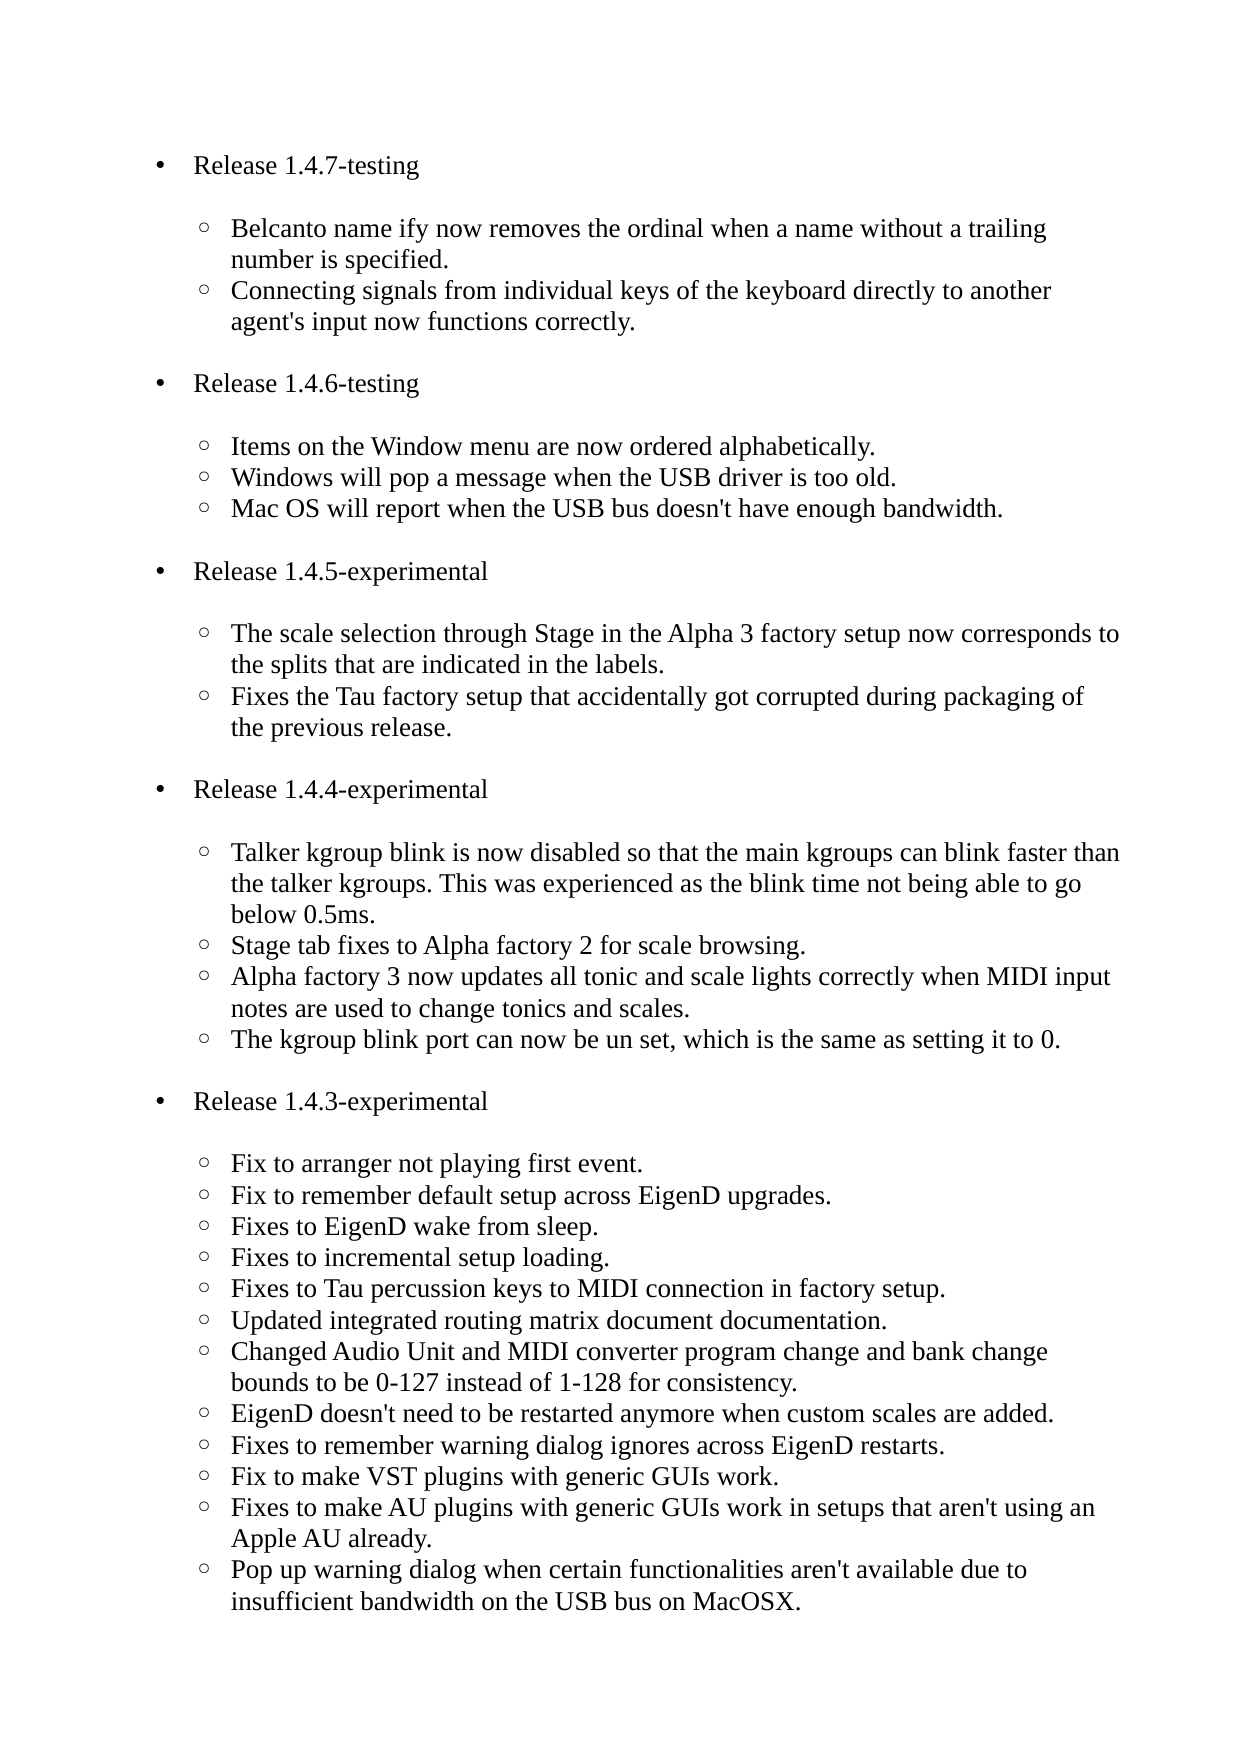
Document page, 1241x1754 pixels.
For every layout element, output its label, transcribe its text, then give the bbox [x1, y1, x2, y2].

list Release 1.4.7-testing [156, 149, 1122, 181]
list EigenD doesn't need to be restarted anymore when custom scales are added. [193, 1397, 1122, 1429]
list Stage tab fixes to Alpha factory 2 for scale browsing. [193, 929, 1122, 960]
list Fixes to EigenD wake from sleep. [193, 1210, 1122, 1241]
list Fixes to Tau percussion keys to MIDI connection in factory setup. [193, 1273, 1122, 1304]
list Updated integrated routing matrix document documentation. [193, 1304, 1122, 1335]
list Fixes to remember warning dialog ignores across EigenD restarts. [193, 1429, 1122, 1460]
list Release 1.4.5-experimental [156, 555, 1122, 586]
list Windows will pop a message when the USB driver is too old. [193, 461, 1122, 492]
list Mac OS will report when the USB bus doesn't have enough bandwidth. [193, 492, 1122, 555]
list Items on the Window menu are now ordered alphabetically. [193, 430, 1122, 461]
list Fix to arranger not playing first event. [193, 1148, 1122, 1179]
list The kgroup blink port can now be un set, which is the same as setting it to 0. [193, 1023, 1122, 1054]
list Fixes to incremental setup loading. [193, 1241, 1122, 1273]
list Fixes to make AU plugins with generic GUIs work in setups that aren't using an Apple AU already. [193, 1491, 1122, 1554]
list Connecting signals from individual keys of the keyboard directly to another agent's input now functions correctly. [193, 274, 1122, 336]
list Belcanto name ify now removes the ordinal when a name without a trailing number is specified. [193, 212, 1122, 274]
list Changed Audio Unit and MIDI converter program change and bank change bounds to be 0-127 instead of 1-128 for consistency. [193, 1335, 1122, 1397]
list Release 1.4.3-experimental [156, 1085, 1122, 1148]
list Fix to remember default setup across EigenD upgrades. [193, 1179, 1122, 1210]
list Pop up warning dialog when certain functionalities aren't available due to insufficient bandwidth on the USB bus on MacOSX. [193, 1554, 1122, 1616]
list Fixes the Tau factory setup that accidentally got corrupted during packaging of the previous release. [193, 680, 1122, 742]
list Alpha factory 3 now updates all tonic and scale lights correctly when MIDI input notes are used to change tonics and scales. [193, 960, 1122, 1023]
list Release 1.4.6-testing [156, 368, 1122, 399]
list The scale selection through Stage in the Alpha 3 factory setup now corresponds to the splits that are indicated in the labels. [193, 617, 1122, 680]
list Talker kgroup blink is now disabled so that the main kgroups can blink faster than the talker kgroups. This was experienced as the blink time not being able to go below 0.5ms. [193, 836, 1122, 929]
list Release 1.4.4-experimental [156, 773, 1122, 804]
list Fix to make VST plugins with generic GUIs work. [193, 1460, 1122, 1491]
